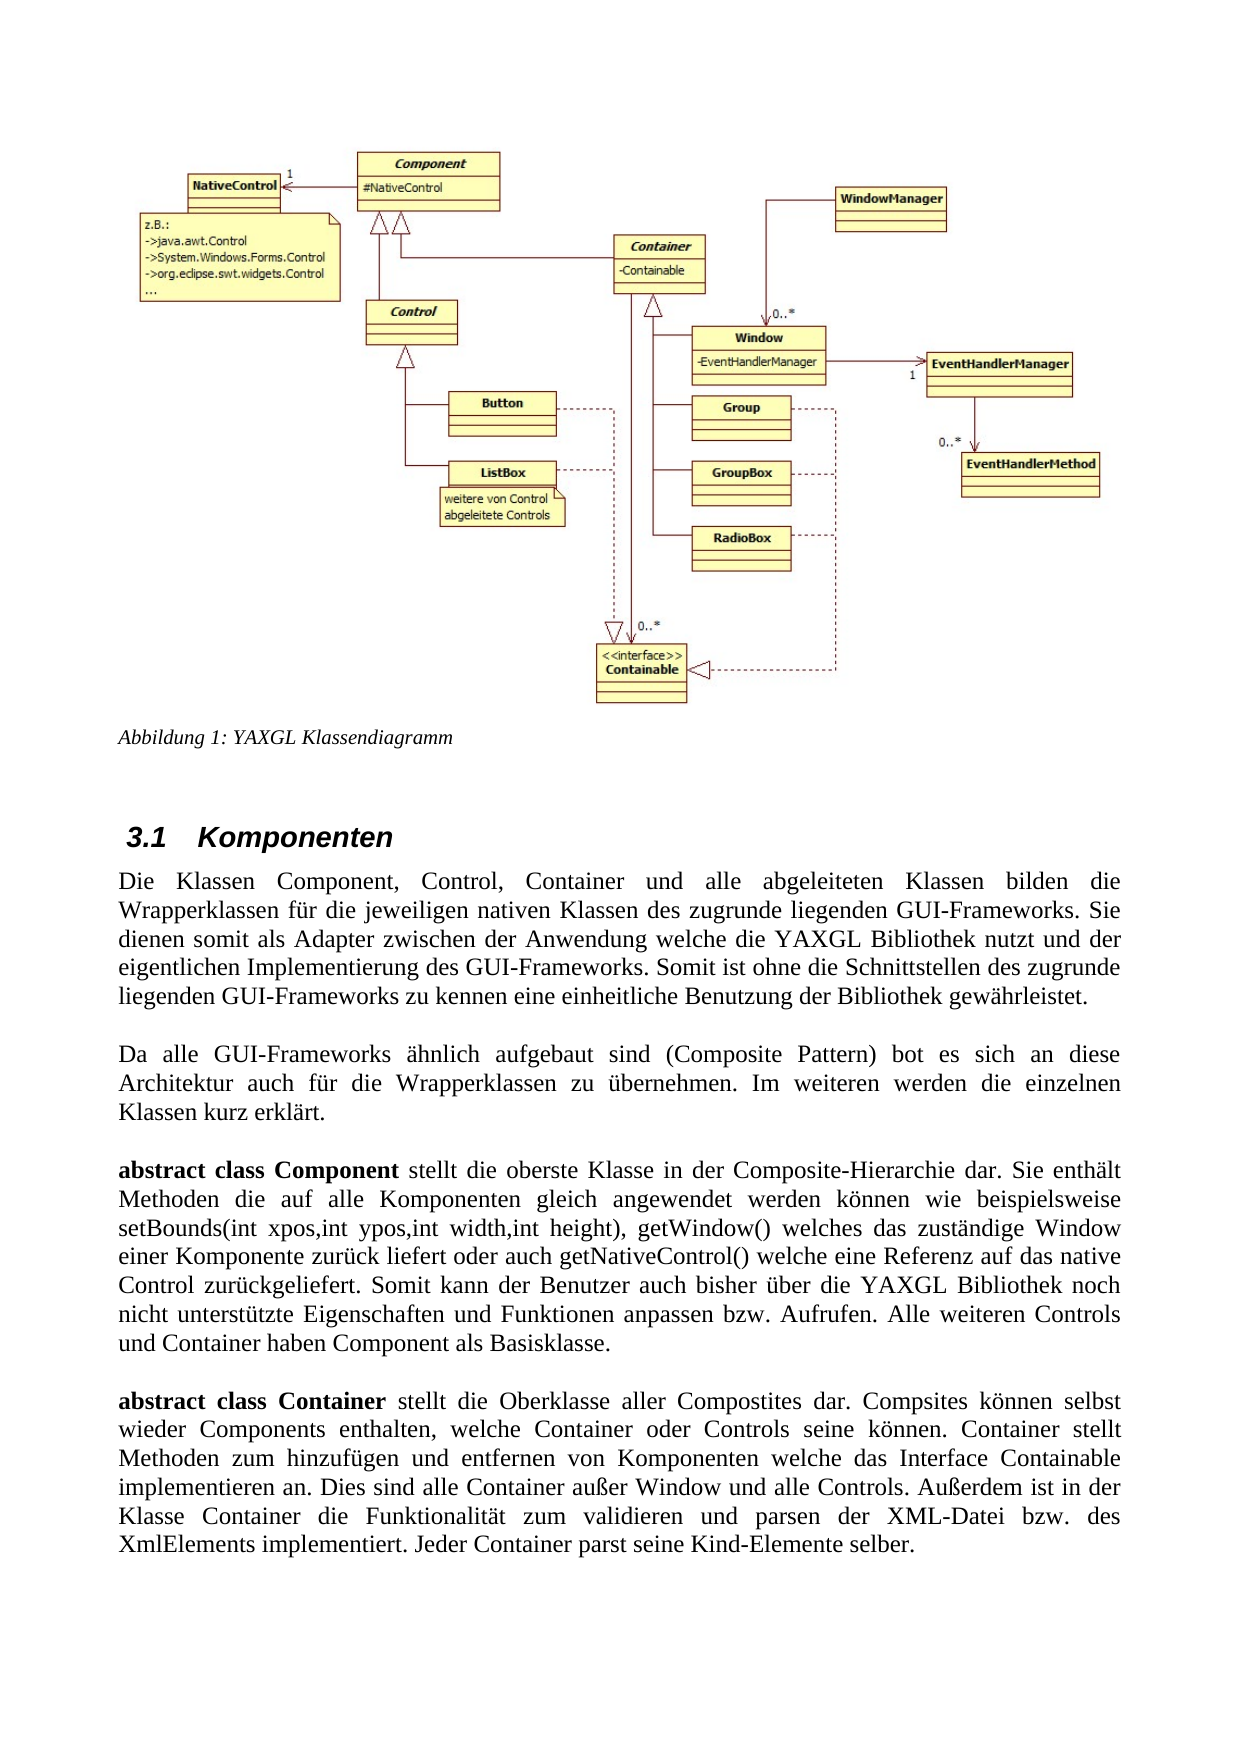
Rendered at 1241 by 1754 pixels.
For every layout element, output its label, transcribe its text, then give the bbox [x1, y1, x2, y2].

text Da alle GUI-Frameworks ähnlich aufgebaut sind (Composite Pattern) bot es sich an diese Architektur auch für die Wrapperklassen zu übernehmen. Im weiteren werden die einzelnen Klassen kurz erklärt. [118, 1039, 1122, 1126]
text abstract class Component stellt die oberste Klasse in der Composite-Hierarchie dar. Sie enthält Methoden die auf alle Komponenten gleich angewendet werden können wie beispielsweise setBounds(int xpos,int ypos,int width,int height), getWindow() welches das zuständige Window einer Komponente zurück liefert oder auch getNativeControl() welche eine Referenz auf das native Control zurückgeliefert. Somit kann der Benutzer auch bisher über die YAXGL Bibliothek noch nicht unterstützte Eigenschaften und Funktionen anpassen bzw. Aufrufen. Alle weiteren Controls und Container haben Component als Basisklasse. [118, 1155, 1122, 1356]
text abstract class Container stellt die Oberklasse aller Compostites dar. Compsites können selbst wieder Components enthalten, welche Container oder Controls seine können. Container stellt Methoden zum hinzufügen und entfernen von Komponenten welche das Interface Containable implementieren an. Dies sind alle Container außer Window und alle Controls. Außerdem ist in der Klasse Container die Funktionalität zum validieren und parsen der XML-Datei bzw. des XmlElements implementiert. Jeder Container parst seine Kind-Elemente selber. [118, 1386, 1122, 1558]
picture [118, 130, 1122, 725]
text Die Klassen Component, Control, Container und alle abgeleiteten Klassen bilden die Wrapperklassen für die jeweiligen nativen Klassen des zugrunde liegenden GUI-Frameworks. Sie dienen somit als Adapter zwischen der Anwendung welche die YAXGL Bibliothek nutzt und der eigentlichen Implementierung des GUI-Frameworks. Somit ist ohne die Schnittstellen des zugrunde liegenden GUI-Frameworks zu kennen eine einheitliche Benutzung der Bibliothek gewährleistet. [118, 866, 1122, 1010]
text Abbildung 1: YAXGL Klassendiagramm [118, 725, 1122, 749]
subtitle Komponenten [118, 820, 1122, 854]
